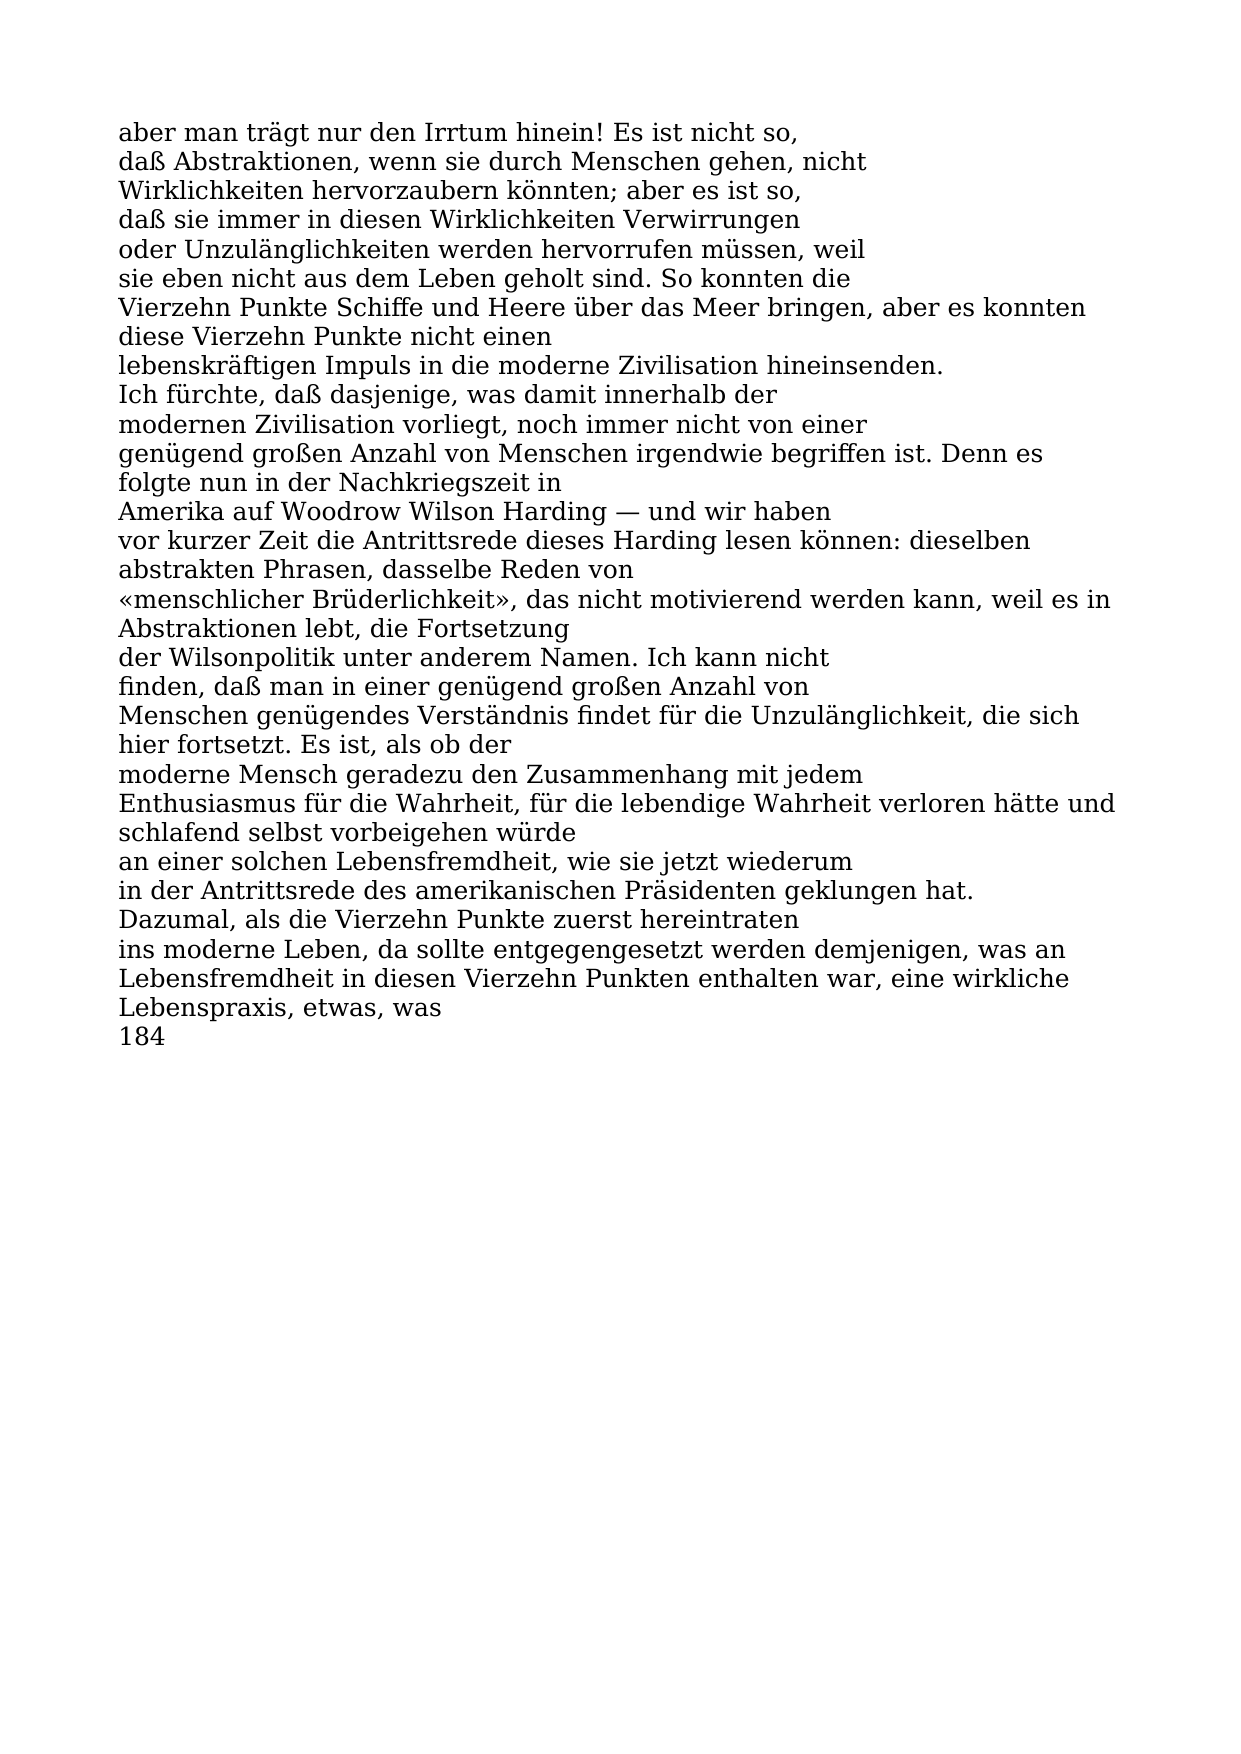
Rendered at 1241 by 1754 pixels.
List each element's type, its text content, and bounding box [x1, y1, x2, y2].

text Amerika auf Woodrow Wilson Harding — und wir haben [118, 497, 1122, 526]
text in der Antrittsrede des amerikanischen Präsidenten geklungen hat. [118, 876, 1122, 906]
text finden, daß man in einer genügend großen Anzahl von [118, 672, 1122, 701]
text Enthusiasmus für die Wahrheit, für die lebendige Wahrheit verloren hätte und schlafend selbst vorbeigehen würde [118, 789, 1122, 847]
text aber man trägt nur den Irrtum hinein! Es ist nicht so, [118, 118, 1122, 147]
text Dazumal, als die Vierzehn Punkte zuerst hereintraten [118, 906, 1122, 935]
text «menschlicher Brüderlichkeit», das nicht motivierend werden kann, weil es in Abstraktionen lebt, die Fortsetzung [118, 585, 1122, 643]
text der Wilsonpolitik unter anderem Namen. Ich kann nicht [118, 643, 1122, 672]
text genügend großen Anzahl von Menschen irgendwie begriffen ist. Denn es folgte nun in der Nachkriegszeit in [118, 439, 1122, 497]
text daß sie immer in diesen Wirklichkeiten Verwirrungen [118, 206, 1122, 235]
text daß Abstraktionen, wenn sie durch Menschen gehen, nicht [118, 147, 1122, 176]
text 184 [118, 1022, 1122, 1051]
text Vierzehn Punkte Schiffe und Heere über das Meer bringen, aber es konnten diese Vierzehn Punkte nicht einen [118, 293, 1122, 351]
text moderne Mensch geradezu den Zusammenhang mit jedem [118, 760, 1122, 789]
text sie eben nicht aus dem Leben geholt sind. So konnten die [118, 264, 1122, 293]
text Menschen genügendes Verständnis findet für die Unzulänglichkeit, die sich hier fortsetzt. Es ist, als ob der [118, 701, 1122, 760]
text vor kurzer Zeit die Antrittsrede dieses Harding lesen können: dieselben abstrakten Phrasen, dasselbe Reden von [118, 526, 1122, 585]
text Wirklichkeiten hervorzaubern könnten; aber es ist so, [118, 176, 1122, 206]
text Ich fürchte, daß dasjenige, was damit innerhalb der [118, 381, 1122, 410]
text an einer solchen Lebensfremdheit, wie sie jetzt wiederum [118, 847, 1122, 876]
text lebenskräftigen Impuls in die moderne Zivilisation hineinsenden. [118, 351, 1122, 381]
text oder Unzulänglichkeiten werden hervorrufen müssen, weil [118, 235, 1122, 264]
text ins moderne Leben, da sollte entgegengesetzt werden demjenigen, was an Lebensfremdheit in diesen Vierzehn Punkten enthalten war, eine wirkliche Lebenspraxis, etwas, was [118, 935, 1122, 1022]
text modernen Zivilisation vorliegt, noch immer nicht von einer [118, 410, 1122, 439]
